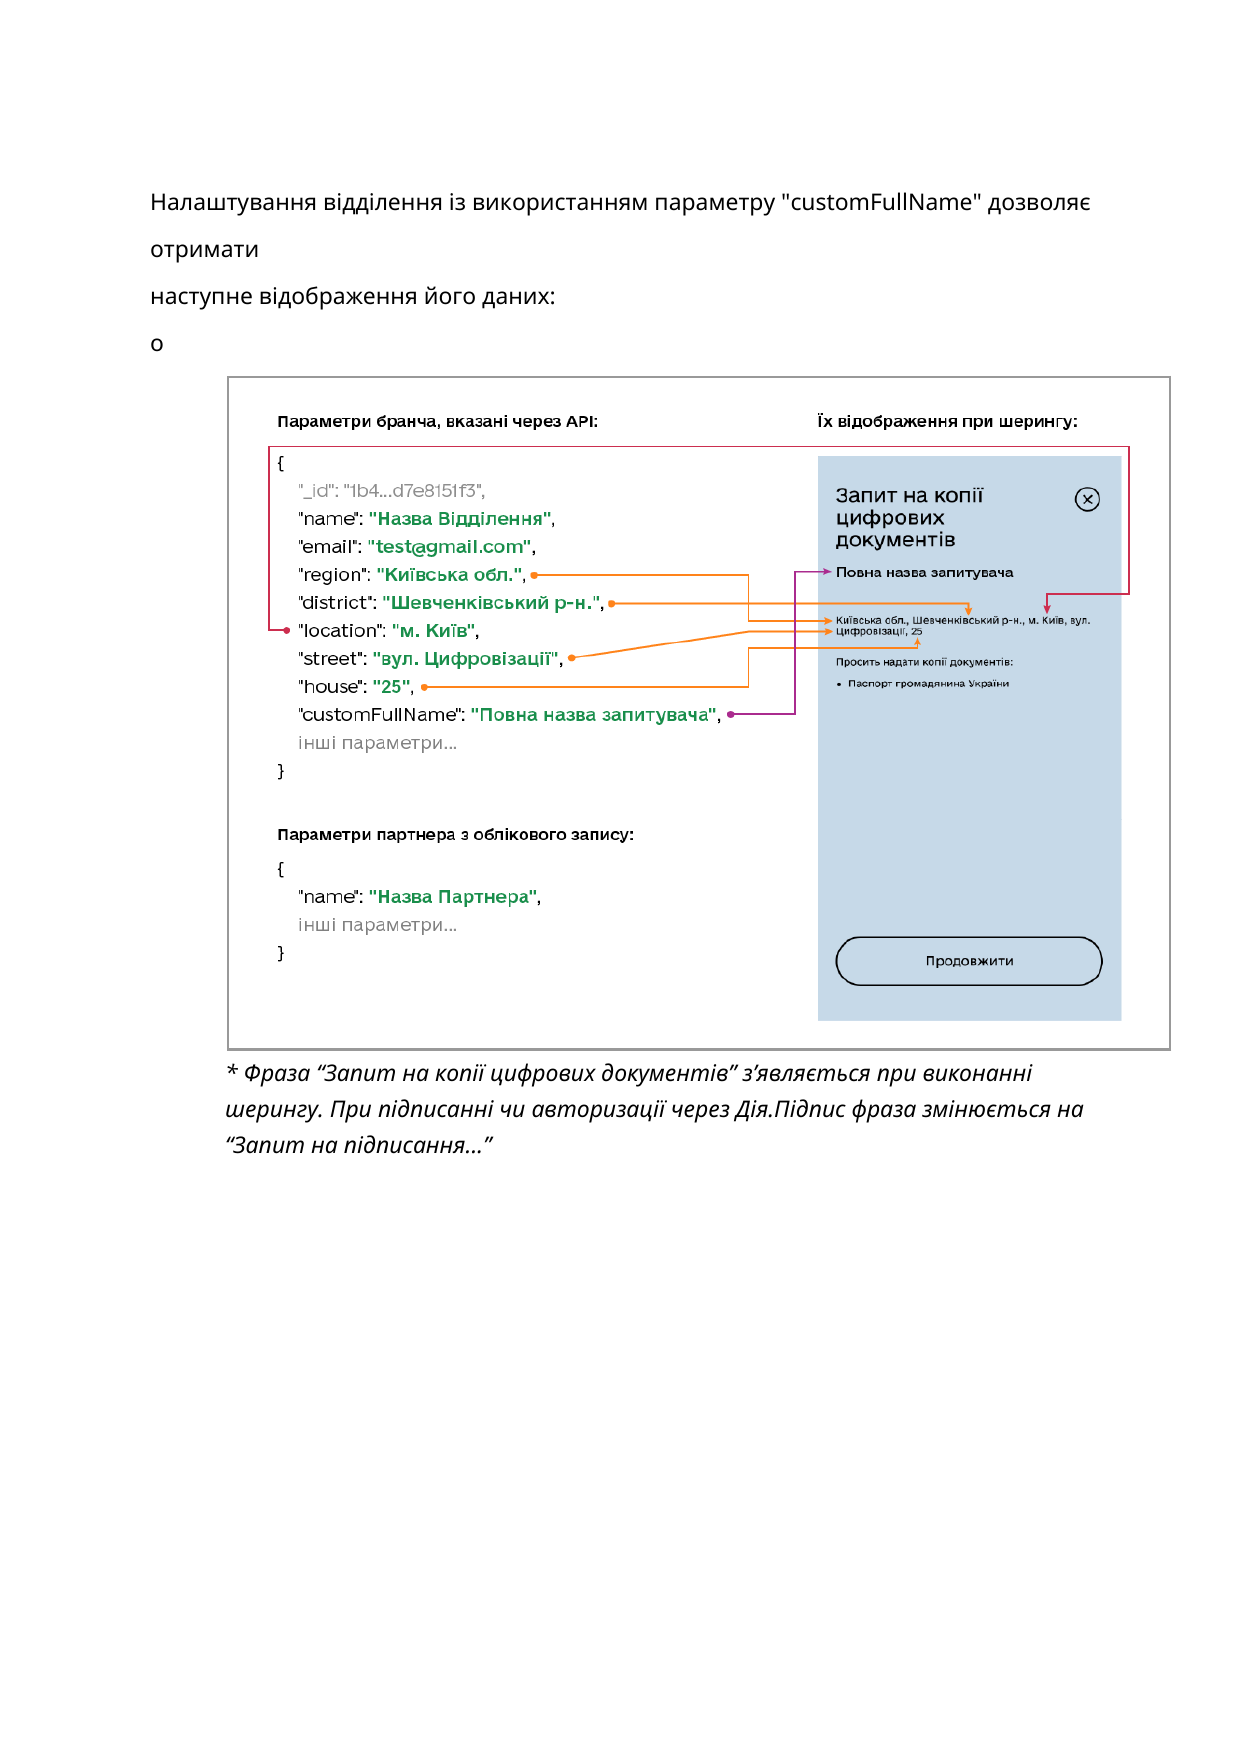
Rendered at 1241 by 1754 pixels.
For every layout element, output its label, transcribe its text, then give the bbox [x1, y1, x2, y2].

text * Фраза “Запит на копії цифрових документів” з’являється при виконанні шерингу. При підписанні чи авторизації через Дія.Підпис фраза змінюється на “Запит на підписання...” [225, 1048, 1094, 1160]
text о [150, 327, 1094, 358]
picture [229, 378, 1169, 1048]
text Налаштування відділення із використанням параметру "customFullName" дозволяє отримати наступне відображення його даних: [150, 186, 1094, 311]
